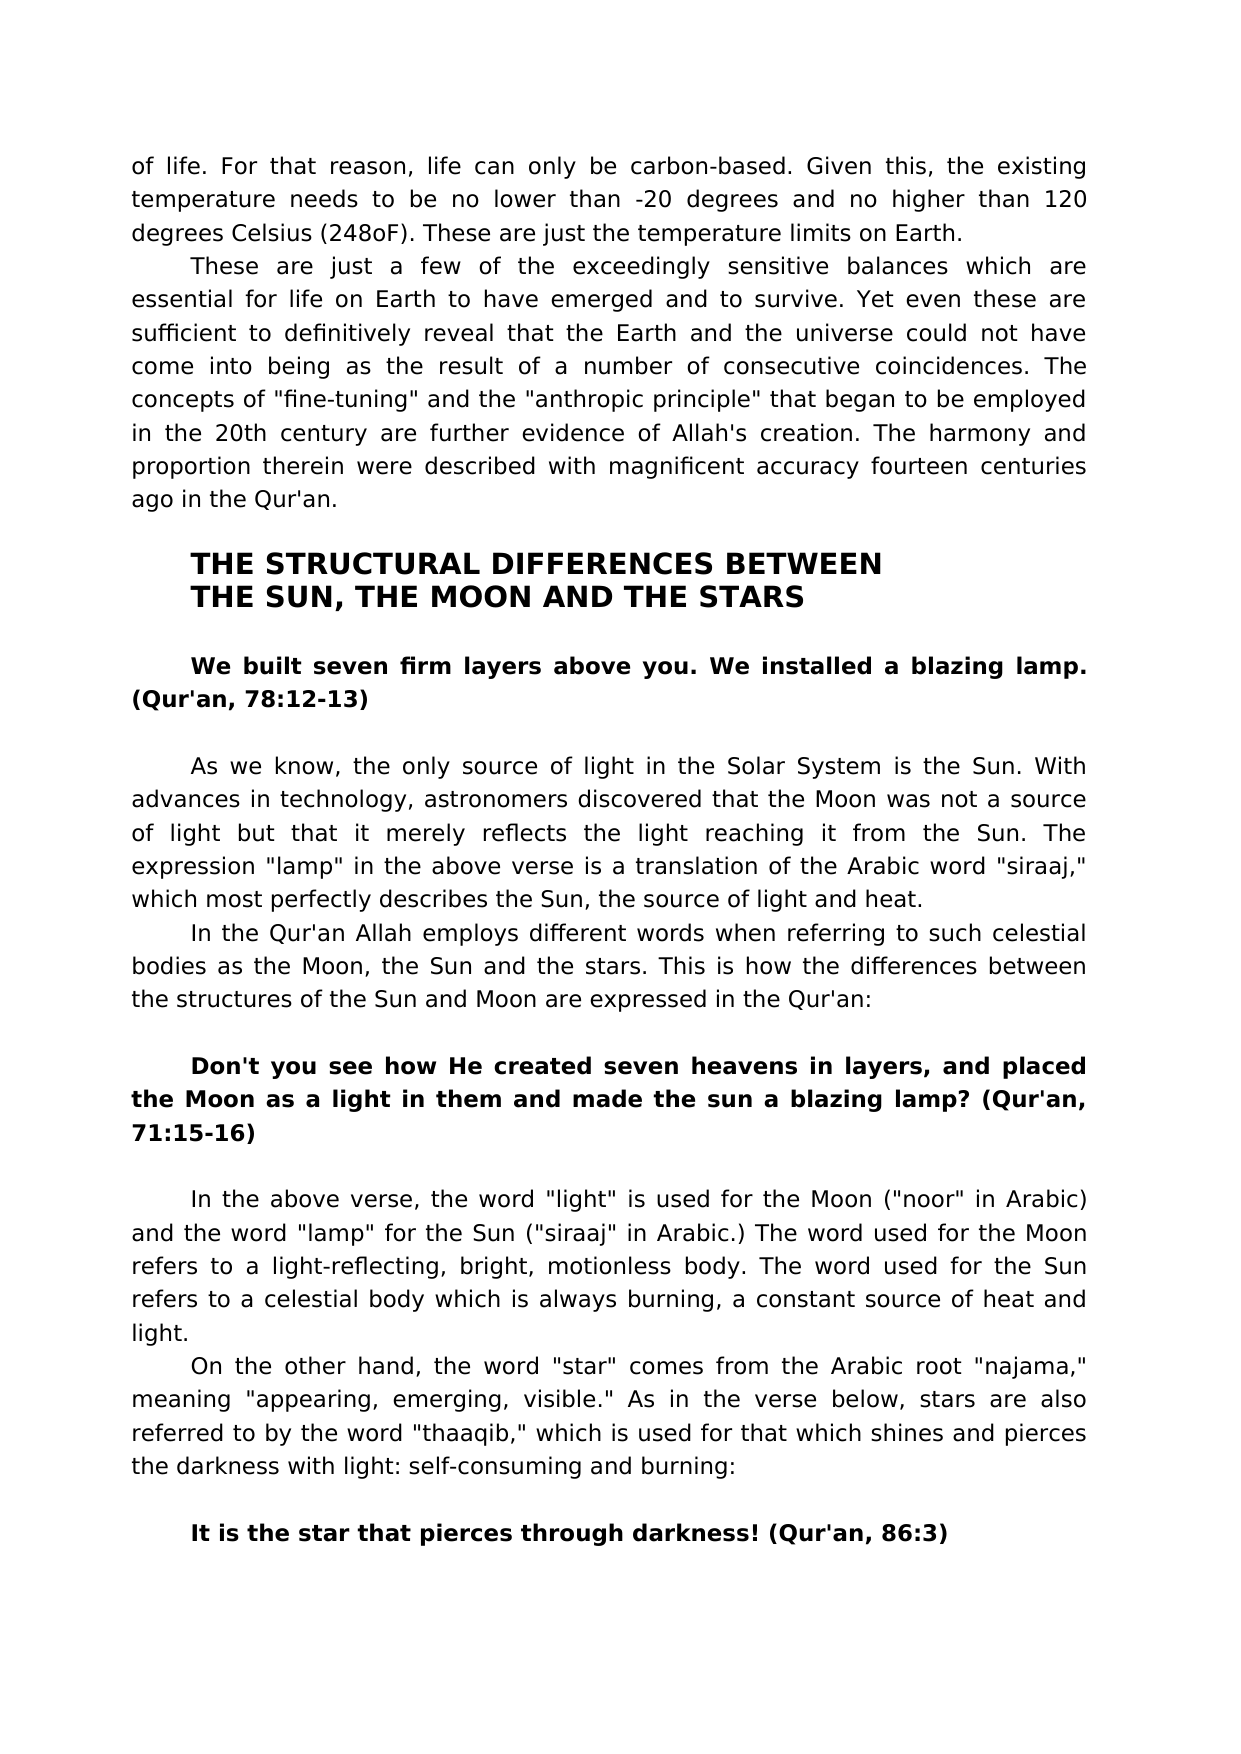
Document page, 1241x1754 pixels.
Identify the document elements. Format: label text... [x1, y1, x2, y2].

text of life. For that reason, life can only be carbon-based. Given this, the existing temperature needs to be no lower than -20 degrees and no higher than 120 degrees Celsius (248oF). These are just the temperature limits on Earth. [131, 148, 1088, 248]
text We built seven firm layers above you. We installed a blazing lamp. (Qur'an, 78:12-13) [131, 648, 1088, 714]
text THE STRUCTURAL DIFFERENCES BETWEEN [131, 548, 1088, 581]
text These are just a few of the exceedingly sensitive balances which are essential for life on Earth to have emerged and to survive. Yet even these are sufficient to definitively reveal that the Earth and the universe could not have come into being as the result of a number of consecutive coincidences. The concepts of "fine-tuning" and the "anthropic principle" that began to be employed in the 20th century are further evidence of Allah's creation. The harmony and proportion therein were described with magnificent accuracy fourteen centuries ago in the Qur'an. [131, 248, 1088, 514]
text As we know, the only source of light in the Solar System is the Sun. With advances in technology, astronomers discovered that the Moon was not a source of light but that it merely reflects the light reaching it from the Sun. The expression "lamp" in the above verse is a translation of the Arabic word "siraaj," which most perfectly describes the Sun, the source of light and heat. [131, 748, 1088, 914]
text In the Qur'an Allah employs different words when referring to such celestial bodies as the Moon, the Sun and the stars. This is how the differences between the structures of the Sun and Moon are expressed in the Qur'an: [131, 914, 1088, 1014]
text In the above verse, the word "light" is used for the Moon ("noor" in Arabic) and the word "lamp" for the Sun ("siraaj" in Arabic.) The word used for the Moon refers to a light-reflecting, bright, motionless body. The word used for the Sun refers to a celestial body which is always burning, a constant source of heat and light. [131, 1181, 1088, 1348]
text It is the star that pierces through darkness! (Qur'an, 86:3) [131, 1514, 1088, 1548]
text On the other hand, the word "star" comes from the Arabic root "najama," meaning "appearing, emerging, visible." As in the verse below, stars are also referred to by the word "thaaqib," which is used for that which shines and pierces the darkness with light: self-consuming and burning: [131, 1348, 1088, 1481]
text THE SUN, THE MOON AND THE STARS [131, 581, 1088, 614]
text Don't you see how He created seven heavens in layers, and placed the Moon as a light in them and made the sun a blazing lamp? (Qur'an, 71:15-16) [131, 1048, 1088, 1148]
